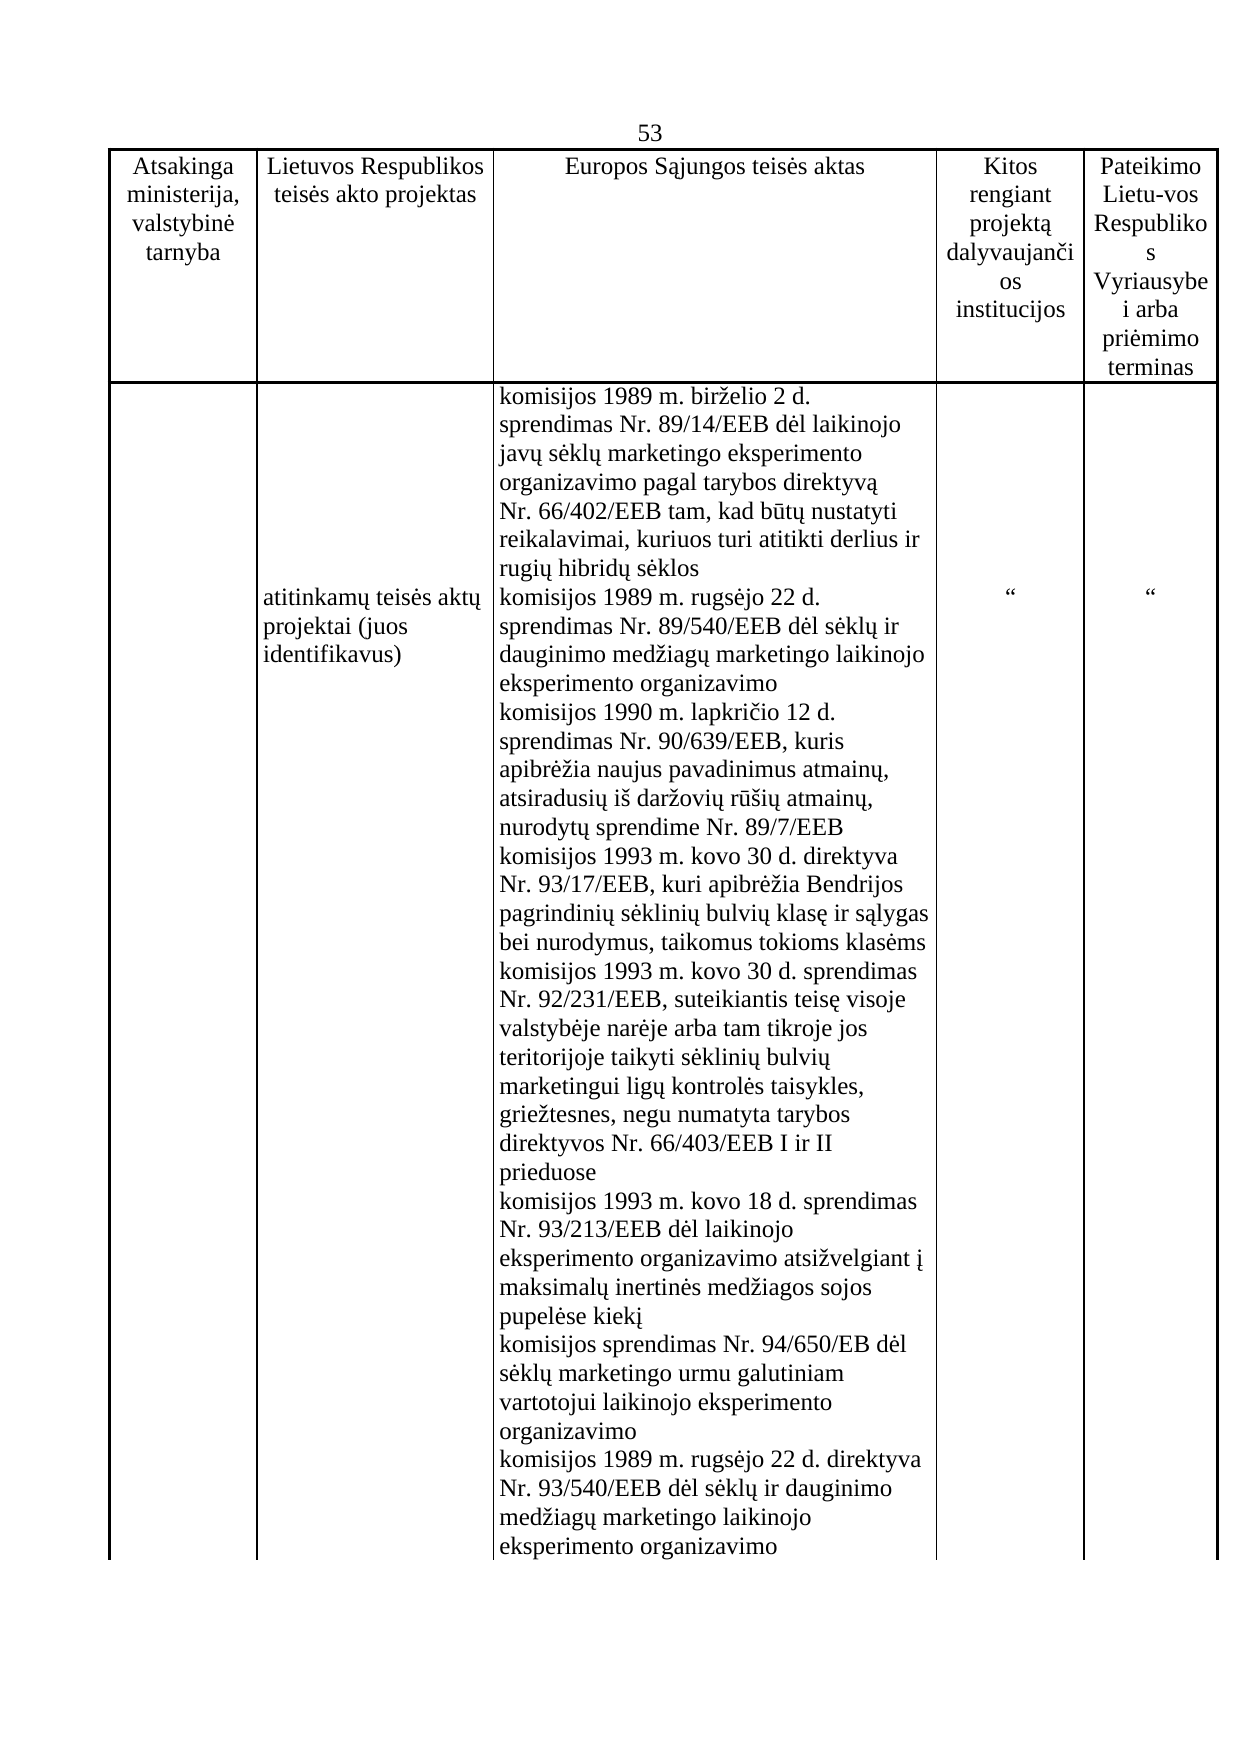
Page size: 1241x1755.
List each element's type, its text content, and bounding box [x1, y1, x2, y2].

table_cell [111, 1445, 256, 1559]
table_cell [1219, 1445, 1240, 1559]
table_cell [1085, 1186, 1216, 1329]
table_cell “ [1085, 582, 1216, 697]
table_cell [258, 1445, 493, 1559]
table_header Pateikimo Lietu-vos Respublikos Vyriausybei arba priėmimo terminas [1085, 151, 1216, 381]
table_cell [111, 1186, 256, 1329]
table_cell komisijos 1993 m. kovo 30 d. direktyva Nr. 93/17/EEB, kuri apibrėžia Bendrijos pagrindinių sėklinių bulvių klasę ir sąlygas bei nurodymus, taikomus tokioms klasėms [494, 841, 936, 956]
table_cell komisijos 1993 m. kovo 30 d. sprendimas Nr. 92/231/EEB, suteikiantis teisę visoje valstybėje narėje arba tam tikroje jos teritorijoje taikyti sėklinių bulvių marketingui ligų kontrolės taisykles, griežtesnes, negu numatyta tarybos direktyvos Nr. 66/403/EEB I ir II prieduose [494, 956, 936, 1186]
table_cell “ [937, 582, 1083, 697]
table_cell [1085, 697, 1216, 841]
table_cell komisijos 1989 m. rugsėjo 22 d. direktyva Nr. 93/540/EEB dėl sėklų ir dauginimo medžiagų marketingo laikinojo eksperimento organizavimo [494, 1445, 936, 1559]
table_cell [1085, 1330, 1216, 1444]
table_cell [1219, 1330, 1240, 1444]
table_cell komisijos 1993 m. kovo 18 d. sprendimas Nr. 93/213/EEB dėl laikinojo eksperimento organizavimo atsižvelgiant į maksimalų inertinės medžiagos sojos pupelėse kiekį [494, 1186, 936, 1329]
table_cell [1219, 381, 1240, 582]
table_cell [1219, 582, 1240, 697]
table_cell [111, 582, 256, 697]
table_cell [1085, 956, 1216, 1186]
table_header Atsakinga ministerija, valstybinė tarnyba [111, 151, 256, 381]
table_cell [111, 697, 256, 841]
table_cell [1219, 1186, 1240, 1329]
table_cell [111, 1330, 256, 1444]
table_cell [258, 384, 493, 582]
table_cell [1219, 956, 1240, 1186]
table_cell [937, 697, 1083, 841]
table_cell [937, 1445, 1083, 1559]
table_cell komisijos 1989 m. birželio 2 d. sprendimas Nr. 89/14/EEB dėl laikinojo javų sėklų marketingo eksperimento organizavimo pagal tarybos direktyvą Nr. 66/402/EEB tam, kad būtų nustatyti reikalavimai, kuriuos turi atitikti derlius ir rugių hibridų sėklos [494, 384, 936, 582]
table_cell [937, 1186, 1083, 1329]
table_cell [1085, 384, 1216, 582]
table_cell [1085, 1445, 1216, 1559]
table_header Kitos rengiant projektą dalyvaujančios institucijos [937, 151, 1083, 381]
table_cell [111, 384, 256, 582]
table_cell [937, 1330, 1083, 1444]
table_cell [258, 1330, 493, 1444]
table_cell [258, 1186, 493, 1329]
table_cell [937, 956, 1083, 1186]
table_cell [1219, 841, 1240, 956]
table_cell [1219, 697, 1240, 841]
table_cell komisijos 1990 m. lapkričio 12 d. sprendimas Nr. 90/639/EEB, kuris apibrėžia naujus pavadinimus atmainų, atsiradusių iš daržovių rūšių atmainų, nurodytų sprendime Nr. 89/7/EEB [494, 697, 936, 841]
table_cell [111, 841, 256, 956]
table_cell [258, 841, 493, 956]
table_header Europos Sąjungos teisės aktas [494, 151, 936, 381]
table_cell komisijos 1989 m. rugsėjo 22 d. sprendimas Nr. 89/540/EEB dėl sėklų ir dauginimo medžiagų marketingo laikinojo eksperimento organizavimo [494, 582, 936, 697]
table_cell atitinkamų teisės aktų projektai (juos identifikavus) [258, 582, 493, 697]
table_header Lietuvos Respublikos teisės akto projektas [258, 151, 493, 381]
table_cell komisijos sprendimas Nr. 94/650/EB dėl sėklų marketingo urmu galutiniam vartotojui laikinojo eksperimento organizavimo [494, 1330, 936, 1444]
table_cell [258, 697, 493, 841]
table_cell [258, 956, 493, 1186]
table_cell [111, 956, 256, 1186]
table_header [1219, 148, 1240, 381]
table_cell [937, 841, 1083, 956]
table_cell [1085, 841, 1216, 956]
table_cell [937, 384, 1083, 582]
